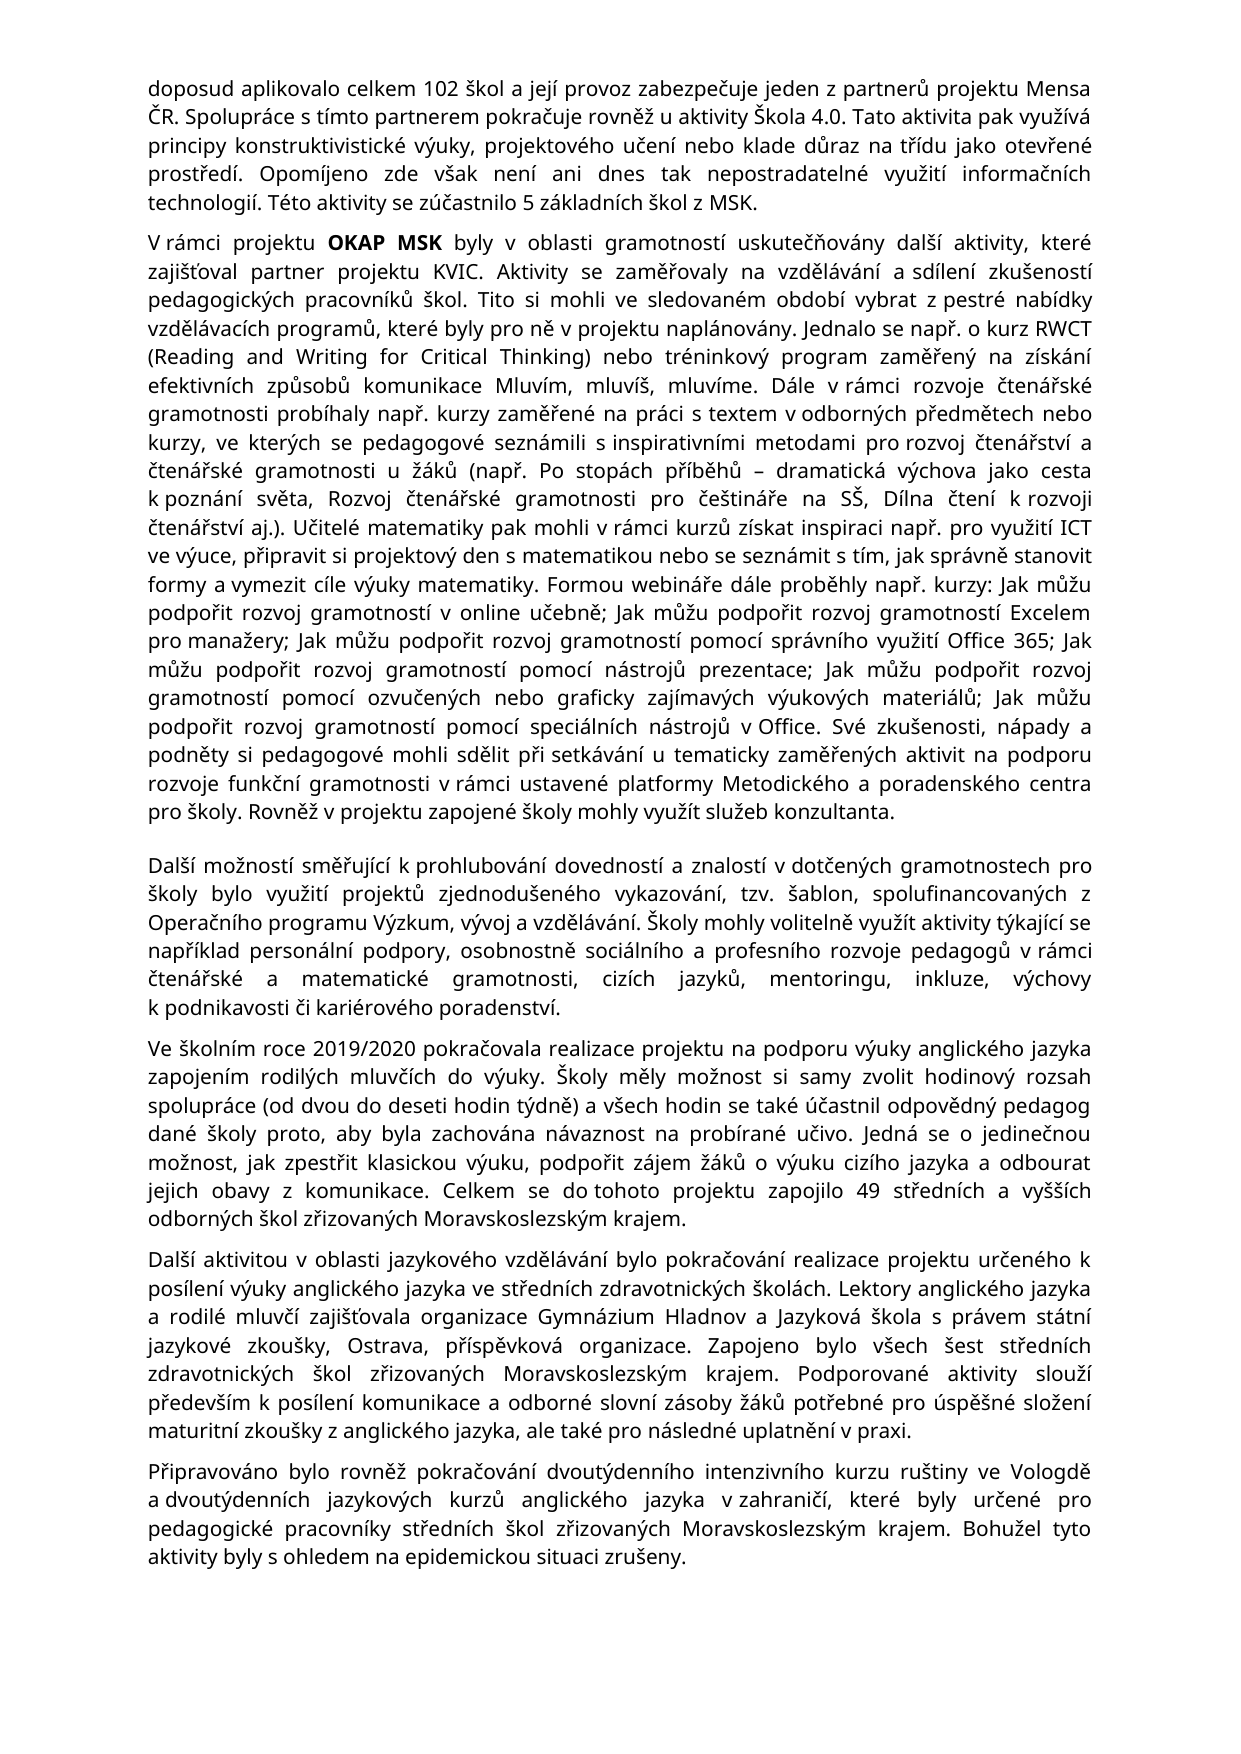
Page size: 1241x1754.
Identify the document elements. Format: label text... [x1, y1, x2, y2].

text Další aktivitou v oblasti jazykového vzdělávání bylo pokračování realizace projektu určeného k posílení výuky anglického jazyka ve středních zdravotnických školách. Lektory anglického jazyka a rodilé mluvčí zajišťovala organizace Gymnázium Hladnov a Jazyková škola s právem státní jazykové zkoušky, Ostrava, příspěvková organizace. Zapojeno bylo všech šest středních zdravotnických škol zřizovaných Moravskoslezským krajem. Podporované aktivity slouží především k posílení komunikace a odborné slovní zásoby žáků potřebné pro úspěšné složení maturitní zkoušky z anglického jazyka, ale také pro následné uplatnění v praxi. [148, 1245, 1092, 1444]
text Další možností směřující k prohlubování dovedností a znalostí v dotčených gramotnostech pro školy bylo využití projektů zjednodušeného vykazování, tzv. šablon, spolufinancovaných z Operačního programu Výzkum, vývoj a vzdělávání. Školy mohly volitelně využít aktivity týkající se například personální podpory, osobnostně sociálního a profesního rozvoje pedagogů v rámci čtenářské a matematické gramotnosti, cizích jazyků, mentoringu, inkluze, výchovy k podnikavosti či kariérového poradenství. [148, 851, 1092, 1021]
text doposud aplikovalo celkem 102 škol a její provoz zabezpečuje jeden z partnerů projektu Mensa ČR. Spolupráce s tímto partnerem pokračuje rovněž u aktivity Škola 4.0. Tato aktivita pak využívá principy konstruktivistické výuky, projektového učení nebo klade důraz na třídu jako otevřené prostředí. Opomíjeno zde však není ani dnes tak nepostradatelné využití informačních technologií. Této aktivity se zúčastnilo 5 základních škol z MSK. [148, 74, 1092, 216]
text V rámci projektu OKAP MSK byly v oblasti gramotností uskutečňovány další aktivity, které zajišťoval partner projektu KVIC. Aktivity se zaměřovaly na vzdělávání a sdílení zkušeností pedagogických pracovníků škol. Tito si mohli ve sledovaném období vybrat z pestré nabídky vzdělávacích programů, které byly pro ně v projektu naplánovány. Jednalo se např. o kurz RWCT (Reading and Writing for Critical Thinking) nebo tréninkový program zaměřený na získání efektivních způsobů komunikace Mluvím, mluvíš, mluvíme. Dále v rámci rozvoje čtenářské gramotnosti probíhaly např. kurzy zaměřené na práci s textem v odborných předmětech nebo kurzy, ve kterých se pedagogové seznámili s inspirativními metodami pro rozvoj čtenářství a čtenářské gramotnosti u žáků (např. Po stopách příběhů – dramatická výchova jako cesta k poznání světa, Rozvoj čtenářské gramotnosti pro češtináře na SŠ, Dílna čtení k rozvoji čtenářství aj.). Učitelé matematiky pak mohli v rámci kurzů získat inspiraci např. pro využití ICT ve výuce, připravit si projektový den s matematikou nebo se seznámit s tím, jak správně stanovit formy a vymezit cíle výuky matematiky. Formou webináře dále proběhly např. kurzy: Jak můžu podpořit rozvoj gramotností v online učebně; Jak můžu podpořit rozvoj gramotností Excelem pro manažery; Jak můžu podpořit rozvoj gramotností pomocí správního využití Office 365; Jak můžu podpořit rozvoj gramotností pomocí nástrojů prezentace; Jak můžu podpořit rozvoj gramotností pomocí ozvučených nebo graficky zajímavých výukových materiálů; Jak můžu podpořit rozvoj gramotností pomocí speciálních nástrojů v Office. Své zkušenosti, nápady a podněty si pedagogové mohli sdělit při setkávání u tematicky zaměřených aktivit na podporu rozvoje funkční gramotnosti v rámci ustavené platformy Metodického a poradenského centra pro školy. Rovněž v projektu zapojené školy mohly využít služeb konzultanta. [148, 228, 1092, 826]
text Ve školním roce 2019/2020 pokračovala realizace projektu na podporu výuky anglického jazyka zapojením rodilých mluvčích do výuky. Školy měly možnost si samy zvolit hodinový rozsah spolupráce (od dvou do deseti hodin týdně) a všech hodin se také účastnil odpovědný pedagog dané školy proto, aby byla zachována návaznost na probírané učivo. Jedná se o jedinečnou možnost, jak zpestřit klasickou výuku, podpořit zájem žáků o výuku cizího jazyka a odbourat jejich obavy z komunikace. Celkem se do tohoto projektu zapojilo 49 středních a vyšších odborných škol zřizovaných Moravskoslezským krajem. [148, 1034, 1092, 1233]
text Připravováno bylo rovněž pokračování dvoutýdenního intenzivního kurzu ruštiny ve Vologdě a dvoutýdenních jazykových kurzů anglického jazyka v zahraničí, které byly určené pro pedagogické pracovníky středních škol zřizovaných Moravskoslezským krajem. Bohužel tyto aktivity byly s ohledem na epidemickou situaci zrušeny. [148, 1457, 1092, 1571]
